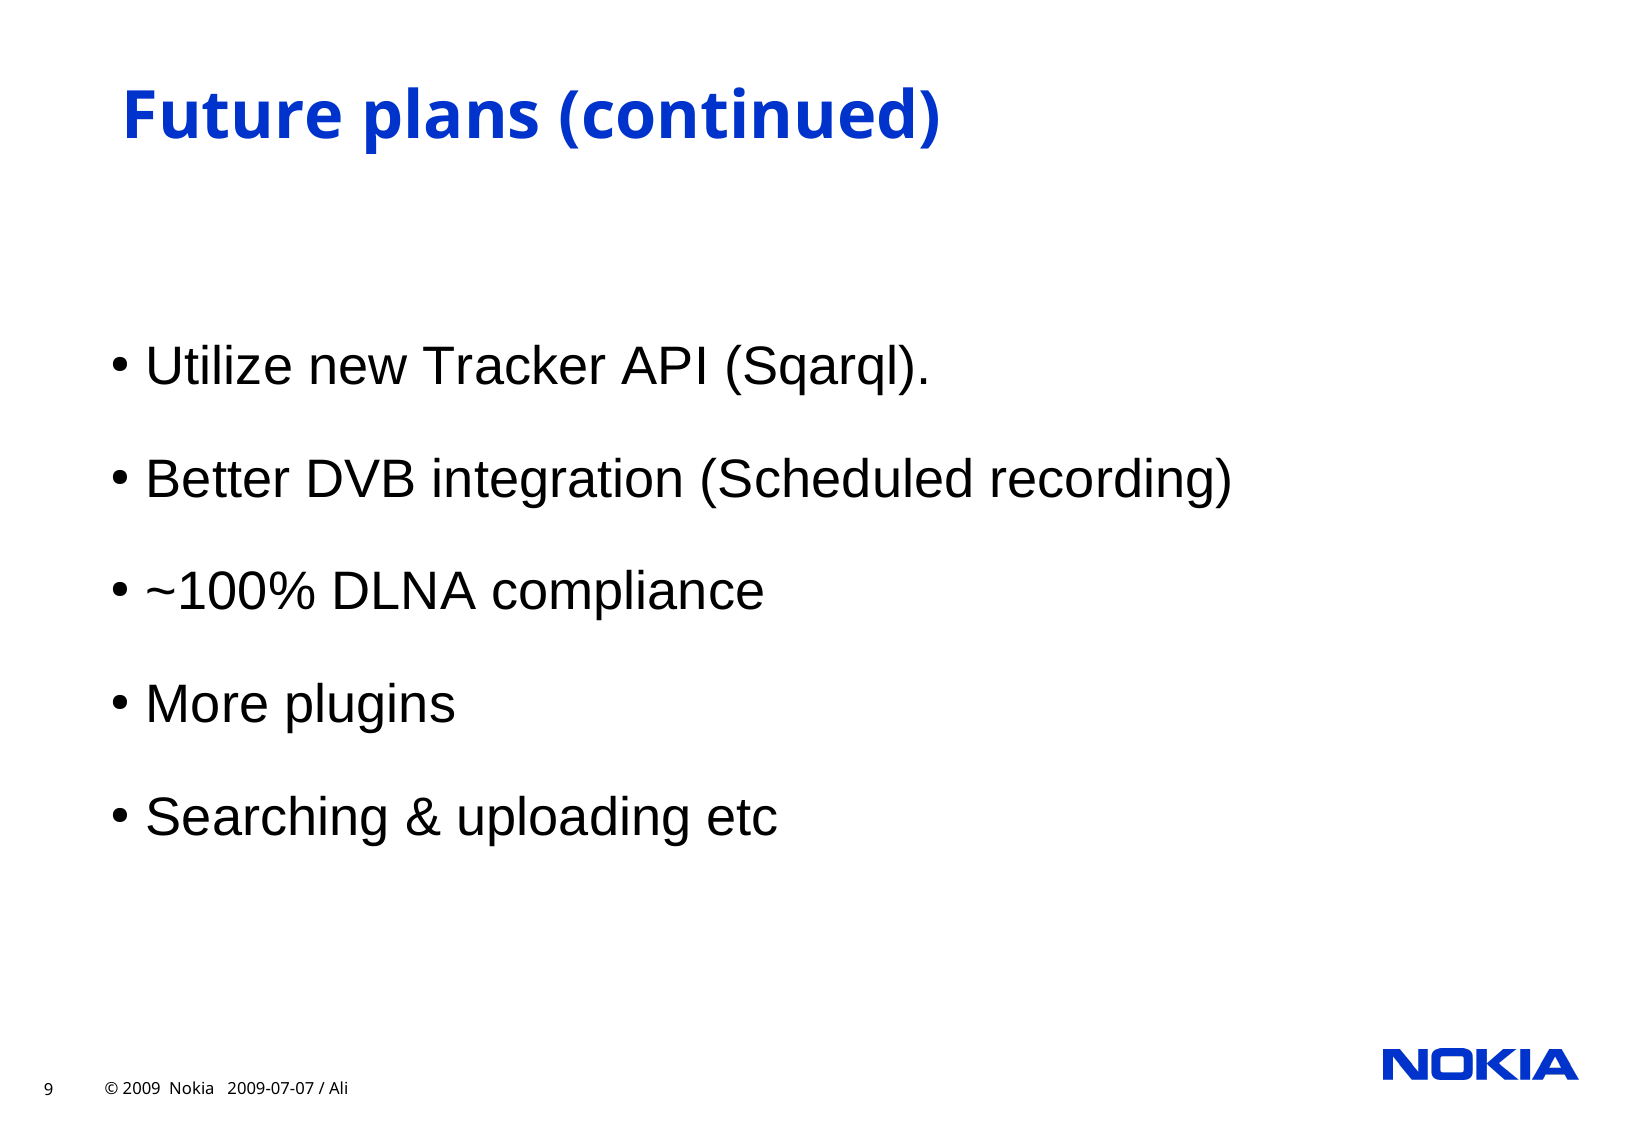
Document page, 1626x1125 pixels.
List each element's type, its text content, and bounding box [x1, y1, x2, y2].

text_box Utilize new Tracker API (Sqarql). Better DVB integration (Scheduled recording) ~100% DLNA compliance More plugins Searching & uploading etc [75, 224, 1515, 928]
picture [1383, 1048, 1579, 1080]
title Future plans (continued) [121, 37, 1201, 188]
